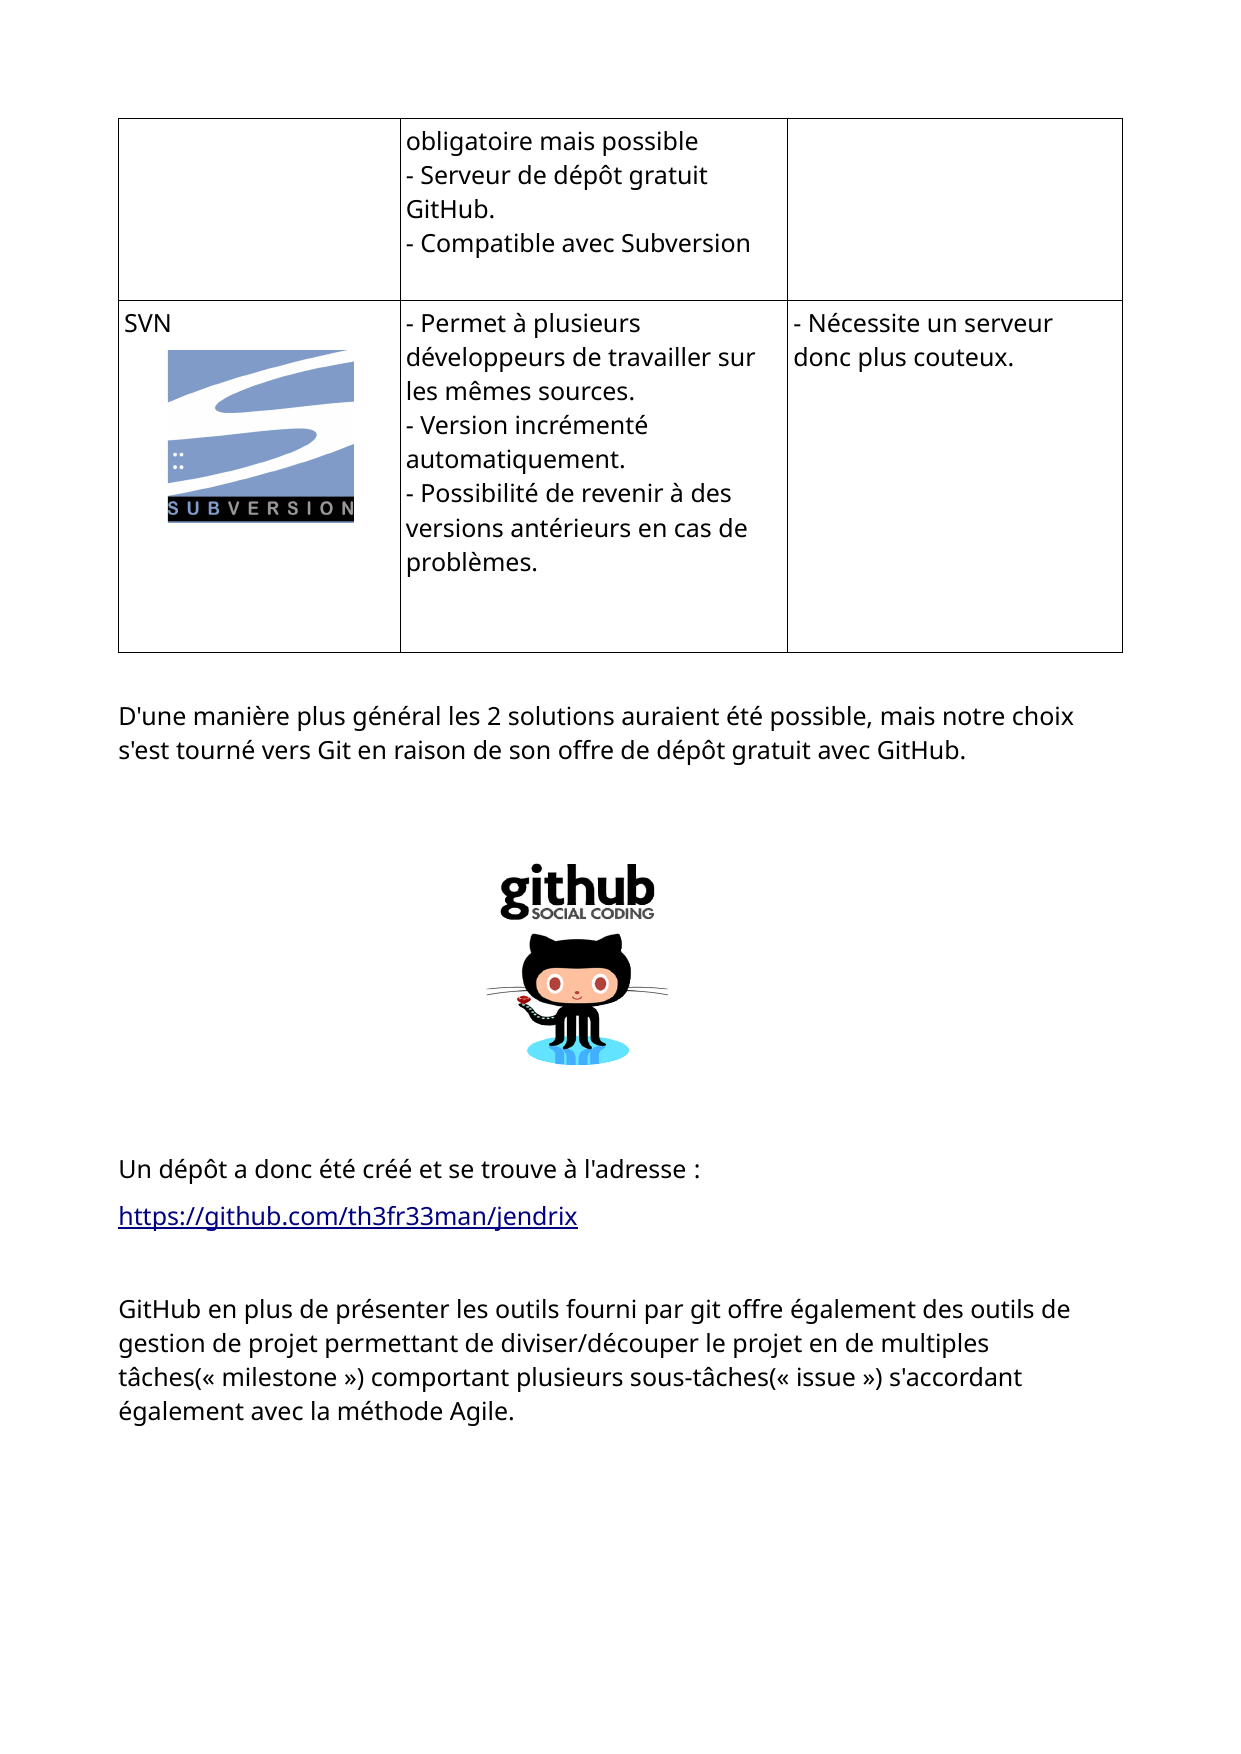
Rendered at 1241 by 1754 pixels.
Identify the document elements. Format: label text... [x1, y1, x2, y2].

text D'une manière plus général les 2 solutions auraient été possible, mais notre choix s'est tourné vers Git en raison de son offre de dépôt gratuit avec GitHub. [118, 699, 1122, 767]
text https://github.com/th3fr33man/jendrix [118, 1198, 1122, 1233]
table_cell [119, 119, 400, 300]
table_cell - Permet à plusieurs développeurs de travailler sur les mêmes sources. - Version incrémenté automatiquement. - Possibilité de revenir à des versions antérieurs en cas de problèmes. [401, 301, 787, 652]
table_cell [788, 119, 1122, 300]
table_cell - Nécessite un serveur donc plus couteux. [788, 301, 1122, 652]
table_cell SVN [119, 301, 400, 652]
text GitHub en plus de présenter les outils fourni par git offre également des outils de gestion de projet permettant de diviser/découper le projet en de multiples tâches(« milestone ») comportant plusieurs sous-tâches(« issue ») s'accordant également avec la méthode Agile. [118, 1292, 1122, 1428]
text Un dépôt a donc été créé et se trouve à l'adresse : [118, 1152, 1122, 1186]
picture [167, 350, 354, 523]
picture [485, 862, 668, 1066]
table_cell obligatoire mais possible - Serveur de dépôt gratuit GitHub. - Compatible avec Subversion [401, 119, 787, 300]
